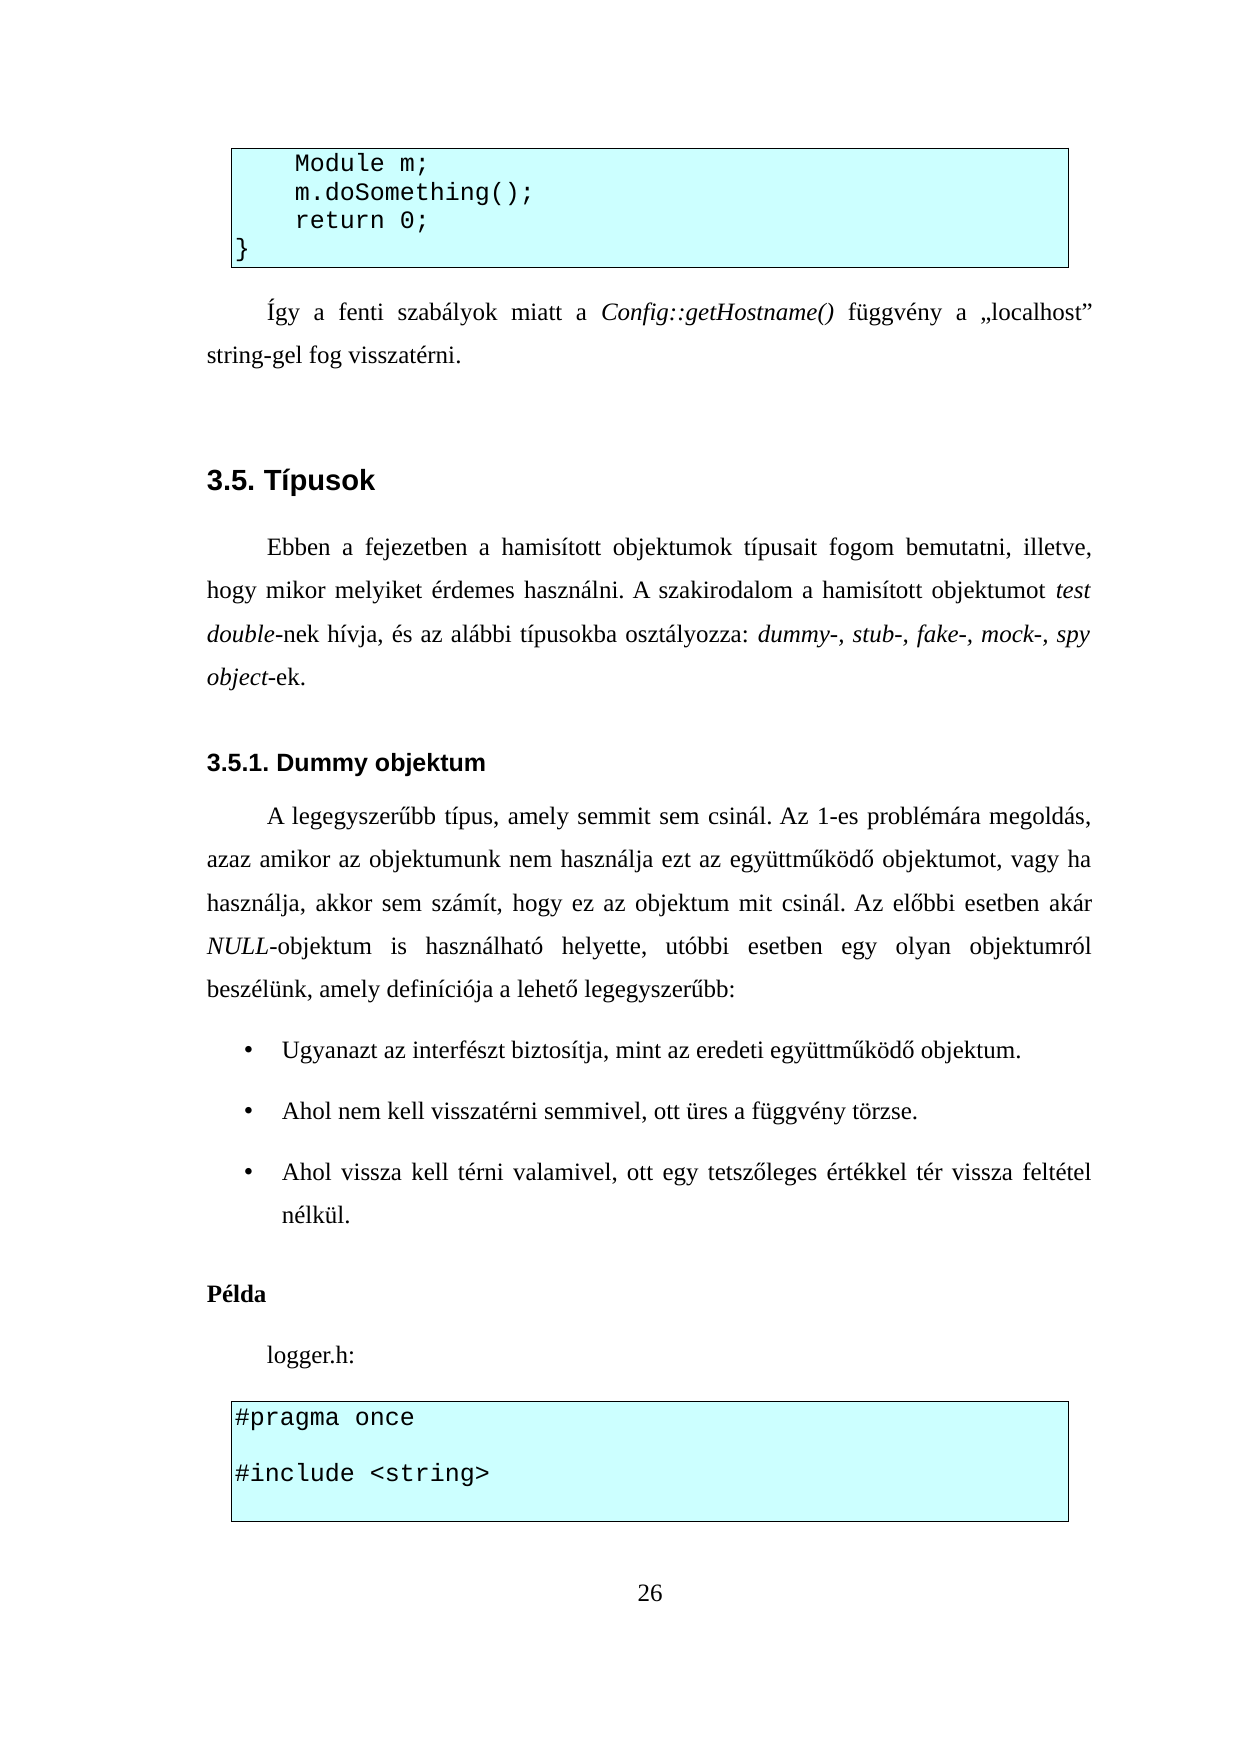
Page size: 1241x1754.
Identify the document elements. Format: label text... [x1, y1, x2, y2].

list Ahol nem kell visszatérni semmivel, ott üres a függvény törzse. [244, 1096, 1093, 1125]
text Module m; m.doSomething(); return 0; } [232, 149, 1068, 267]
subtitle Dummy objektum [207, 748, 1093, 777]
subtitle Típusok [207, 463, 1093, 496]
text A legegyszerűbb típus, amely semmit sem csinál. Az 1-es problémára megoldás, azaz amikor az objektumunk nem használja ezt az együttműködő objektumot, vagy ha használja, akkor sem számít, hogy ez az objektum mit csinál. Az előbbi esetben akár NULL-objektum is használható helyette, utóbbi esetben egy olyan objektumról beszélünk, amely definíciója a lehető legegyszerűbb: [207, 801, 1093, 1003]
text Így a fenti szabályok miatt a Config::getHostname() függvény a „localhost” string-gel fog visszatérni. [207, 297, 1093, 369]
text #pragma once #include <string> [232, 1402, 1068, 1521]
text Példa [207, 1279, 1093, 1308]
list Ahol vissza kell térni valamivel, ott egy tetszőleges értékkel tér vissza feltétel nélkül. [244, 1157, 1093, 1229]
text Ebben a fejezetben a hamisított objektumok típusait fogom bemutatni, illetve, hogy mikor melyiket érdemes használni. A szakirodalom a hamisított objektumot test double-nek hívja, és az alábbi típusokba osztályozza: dummy-, stub-, fake-, mock-, spy object-ek. [207, 532, 1093, 691]
list Ugyanazt az interfészt biztosítja, mint az eredeti együttműködő objektum. [244, 1035, 1093, 1064]
text logger.h: [207, 1340, 1093, 1369]
